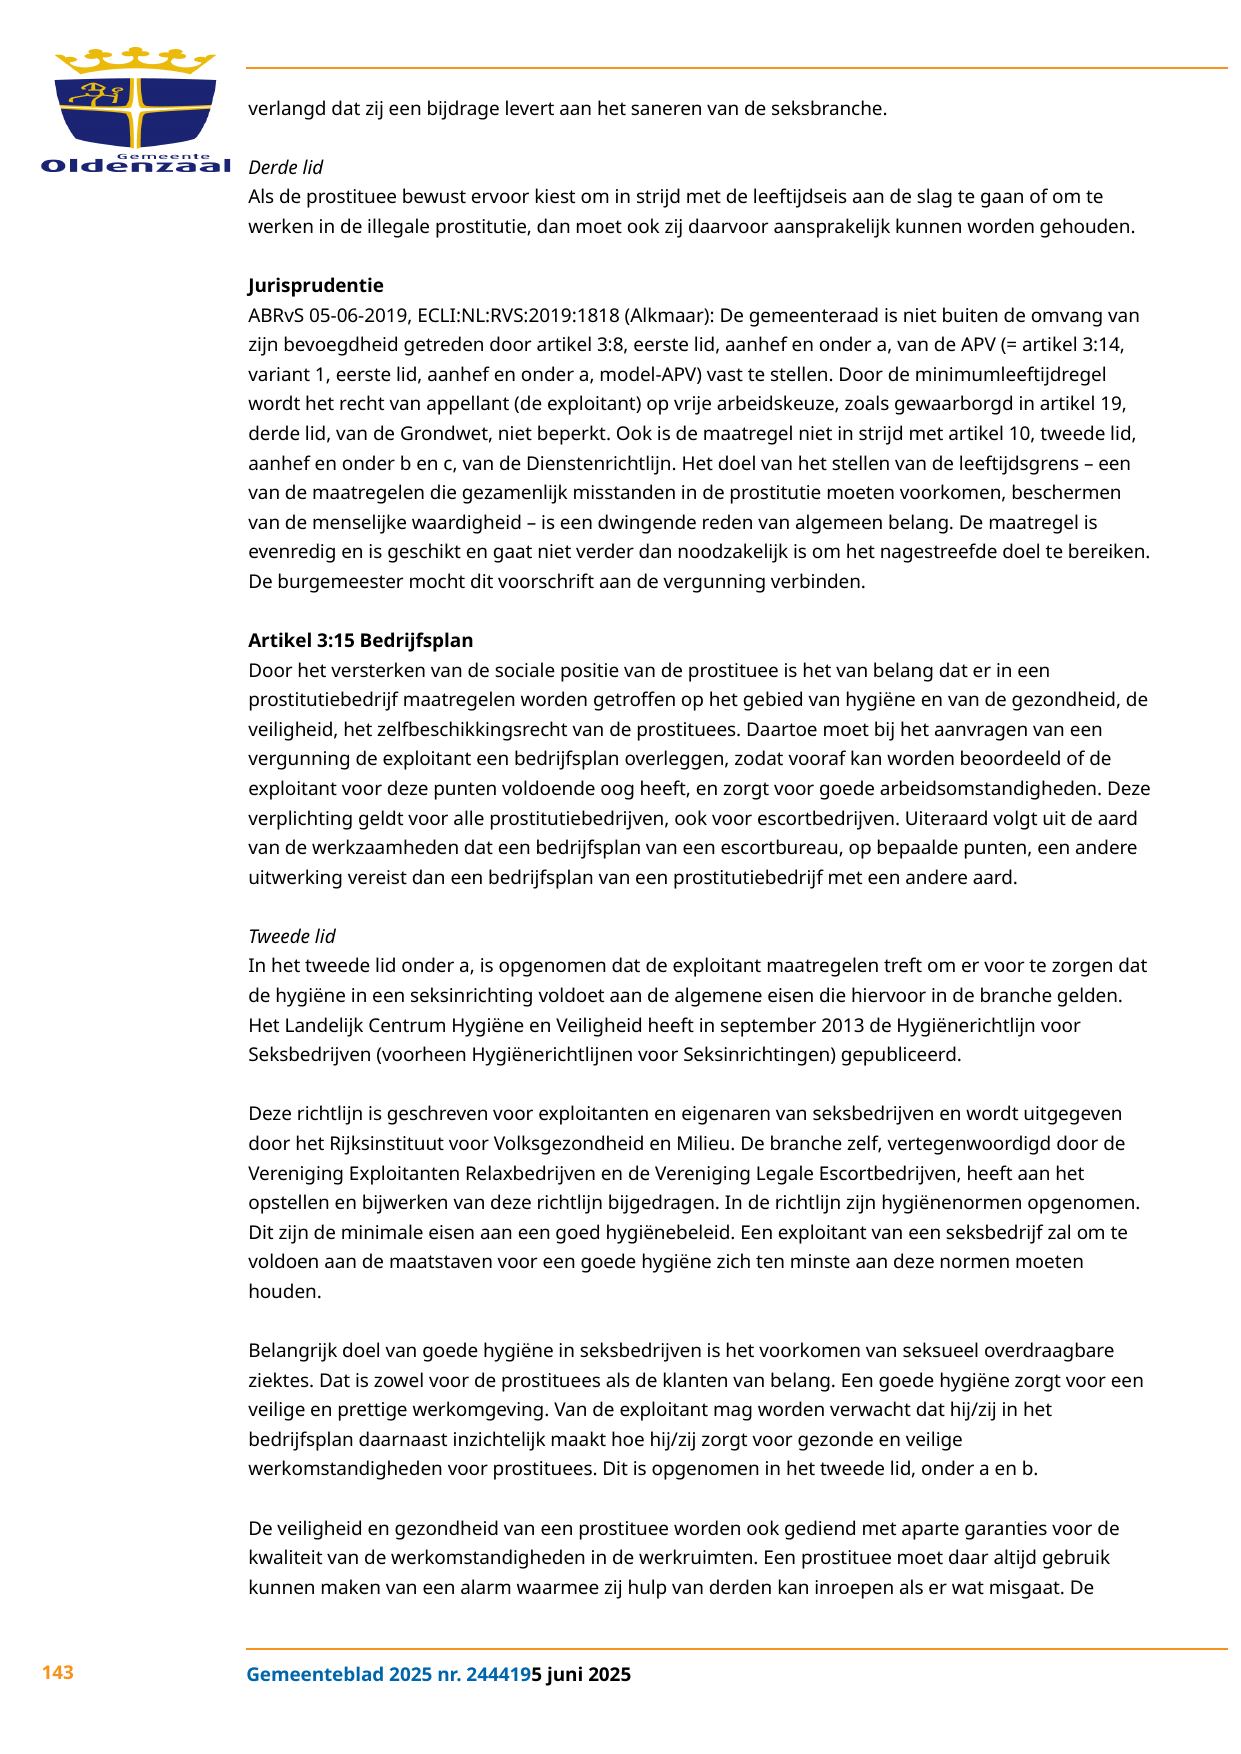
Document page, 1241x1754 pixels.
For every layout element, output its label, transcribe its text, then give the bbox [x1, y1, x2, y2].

text Derde lid [248, 154, 1152, 180]
text Belangrijk doel van goede hygiëne in seksbedrijven is het voorkomen van seksueel overdraagbare ziektes. Dat is zowel voor de prostituees als de klanten van belang. Een goede hygiëne zorgt voor een veilige en prettige werkomgeving. Van de exploitant mag worden verwacht dat hij/zij in het bedrijfsplan daarnaast inzichtelijk maakt hoe hij/zij zorgt voor gezonde en veilige werkomstandigheden voor prostituees. Dit is opgenomen in het tweede lid, onder a en b. [248, 1337, 1152, 1481]
text Als de prostituee bewust ervoor kiest om in strijd met de leeftijdseis aan de slag te gaan of om te werken in de illegale prostitutie, dan moet ook zij daarvoor aansprakelijk kunnen worden gehouden. [248, 183, 1152, 239]
text Artikel 3:15 Bedrijfsplan [248, 627, 1152, 653]
text In het tweede lid onder a, is opgenomen dat de exploitant maatregelen treft om er voor te zorgen dat de hygiëne in een seksinrichting voldoet aan de algemene eisen die hiervoor in de branche gelden. Het Landelijk Centrum Hygiëne en Veiligheid heeft in september 2013 de Hygiënerichtlijn voor Seksbedrijven (voorheen Hygiënerichtlijnen voor Seksinrichtingen) gepubliceerd. [248, 953, 1152, 1067]
text ABRvS 05-06-2019, ECLI:NL:RVS:2019:1818 (Alkmaar): De gemeenteraad is niet buiten de omvang van zijn bevoegdheid getreden door artikel 3:8, eerste lid, aanhef en onder a, van de APV (= artikel 3:14, variant 1, eerste lid, aanhef en onder a, model-APV) vast te stellen. Door de minimumleeftijdregel wordt het recht van appellant (de exploitant) op vrije arbeidskeuze, zoals gewaarborgd in artikel 19, derde lid, van de Grondwet, niet beperkt. Ook is de maatregel niet in strijd met artikel 10, tweede lid, aanhef en onder b en c, van de Dienstenrichtlijn. Het doel van het stellen van de leeftijdsgrens – een van de maatregelen die gezamenlijk misstanden in de prostitutie moeten voorkomen, beschermen van de menselijke waardigheid – is een dwingende reden van algemeen belang. De maatregel is evenredig en is geschikt en gaat niet verder dan noodzakelijk is om het nagestreefde doel te bereiken. De burgemeester mocht dit voorschrift aan de vergunning verbinden. [248, 302, 1152, 594]
text Deze richtlijn is geschreven voor exploitanten en eigenaren van seksbedrijven en wordt uitgegeven door het Rijksinstituut voor Volksgezondheid en Milieu. De branche zelf, vertegenwoordigd door de Vereniging Exploitanten Relaxbedrijven en de Vereniging Legale Escortbedrijven, heeft aan het opstellen en bijwerken van deze richtlijn bijgedragen. In de richtlijn zijn hygiënenormen opgenomen. Dit zijn de minimale eisen aan een goed hygiënebeleid. Een exploitant van een seksbedrijf zal om te voldoen aan de maatstaven voor een goede hygiëne zich ten minste aan deze normen moeten houden. [248, 1101, 1152, 1304]
picture [41, 47, 231, 172]
text verlangd dat zij een bijdrage levert aan het saneren van de seksbranche. [248, 95, 1152, 121]
text Tweede lid [248, 923, 1152, 949]
text Door het versterken van de sociale positie van de prostituee is het van belang dat er in een prostitutiebedrijf maatregelen worden getroffen op het gebied van hygiëne en van de gezondheid, de veiligheid, het zelfbeschikkingsrecht van de prostituees. Daartoe moet bij het aanvragen van een vergunning de exploitant een bedrijfsplan overleggen, zodat vooraf kan worden beoordeeld of de exploitant voor deze punten voldoende oog heeft, en zorgt voor goede arbeidsomstandigheden. Deze verplichting geldt voor alle prostitutiebedrijven, ook voor escortbedrijven. Uiteraard volgt uit de aard van de werkzaamheden dat een bedrijfsplan van een escortbureau, op bepaalde punten, een andere uitwerking vereist dan een bedrijfsplan van een prostitutiebedrijf met een andere aard. [248, 657, 1152, 890]
text De veiligheid en gezondheid van een prostituee worden ook gediend met aparte garanties voor de kwaliteit van de werkomstandigheden in de werkruimten. Een prostituee moet daar altijd gebruik kunnen maken van een alarm waarmee zij hulp van derden kan inroepen als er wat misgaat. De [248, 1515, 1152, 1600]
text Jurisprudentie [248, 272, 1152, 298]
